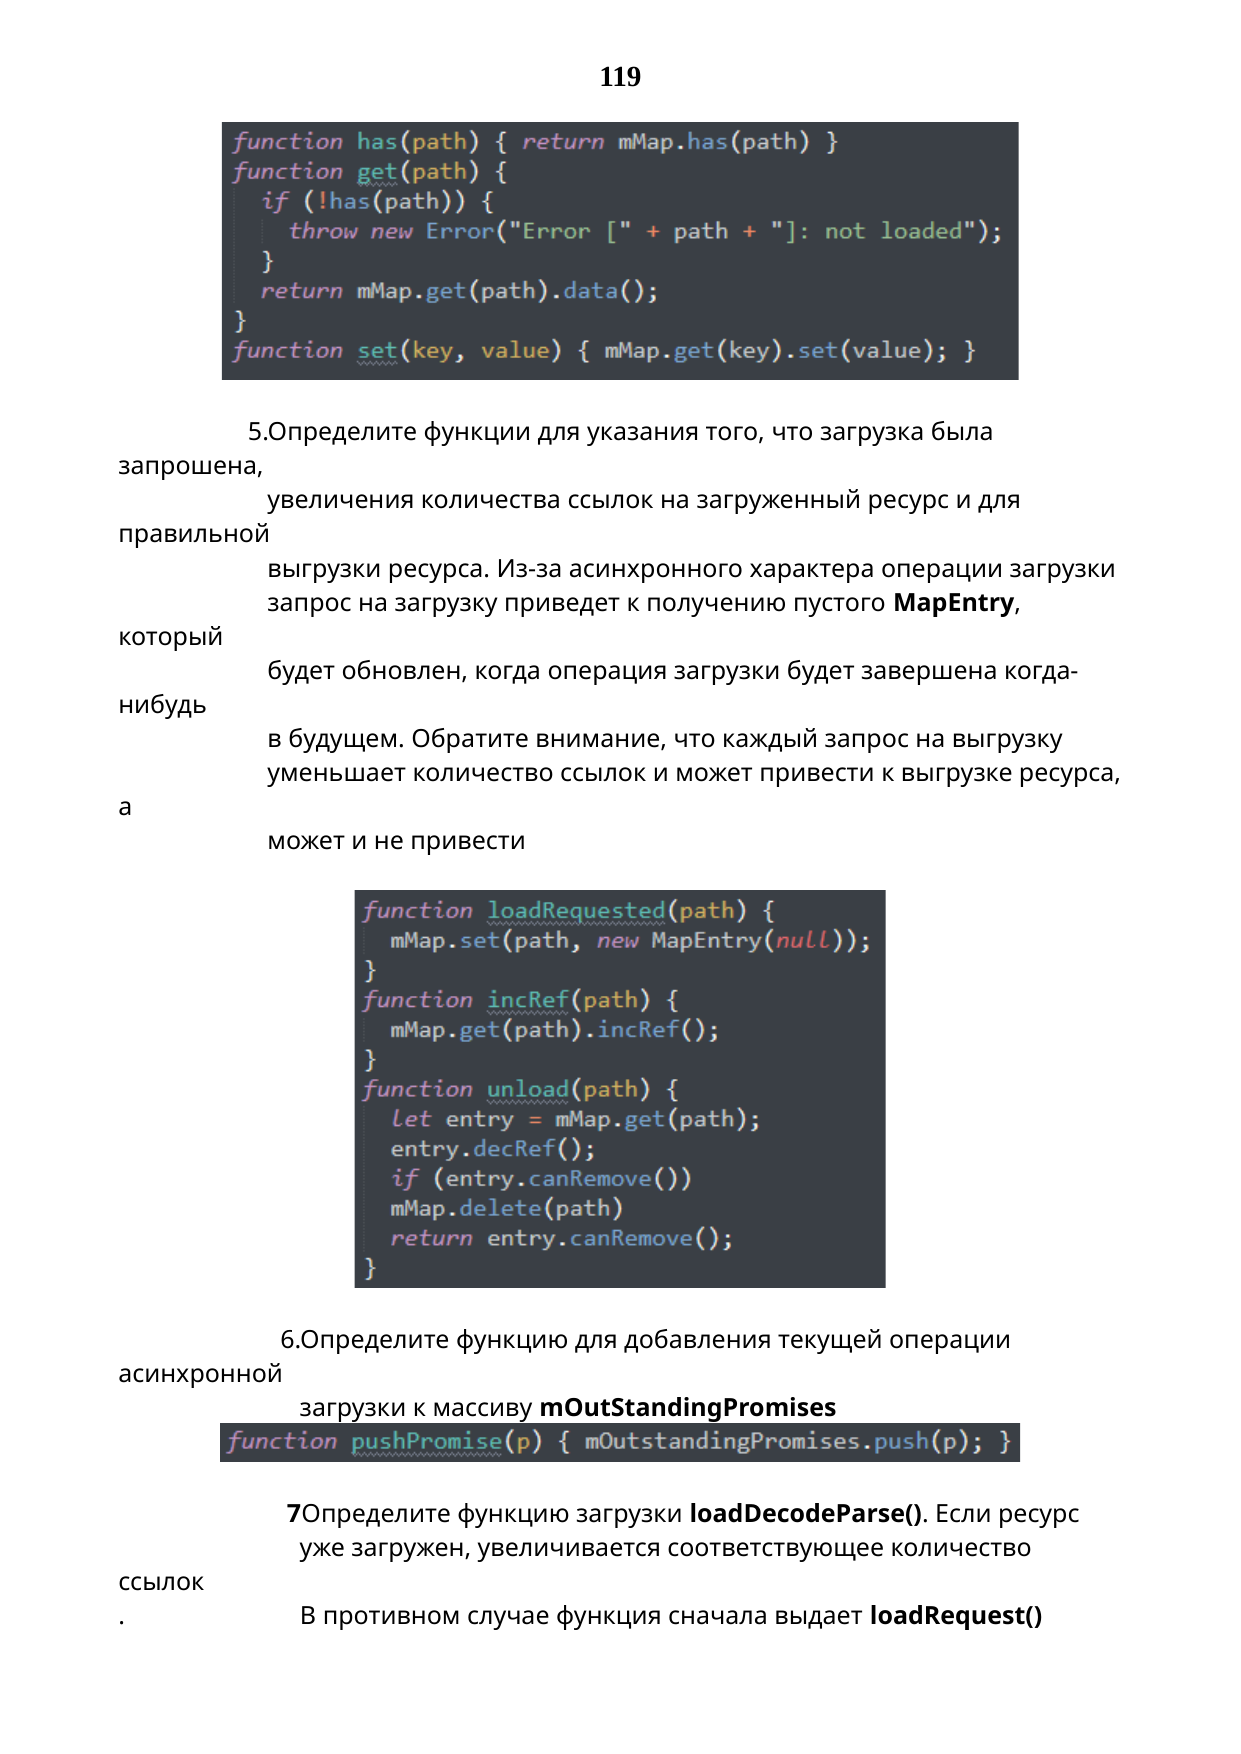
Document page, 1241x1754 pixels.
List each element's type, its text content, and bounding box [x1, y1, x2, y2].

text уменьшает количество ссылок и может привести к выгрузке ресурса, а [118, 754, 1122, 823]
text будет обновлен, когда операция загрузки будет завершена когда-нибудь [118, 652, 1122, 721]
text может и не привести [118, 823, 1122, 857]
text увеличения количества ссылок на загруженный ресурс и для правильной [118, 482, 1122, 550]
picture [220, 1423, 1020, 1462]
text запрос на загрузку приведет к получению пустого MapEntry, который [118, 584, 1122, 652]
text выгрузки ресурса. Из-за асинхронного характера операции загрузки [118, 550, 1122, 584]
picture [354, 890, 886, 1288]
text 7Определите функцию загрузки loadDecodeParse(). Если ресурс [118, 1495, 1122, 1529]
picture [221, 122, 1019, 380]
text загрузки к массиву mOutStandingPromises [118, 1390, 1122, 1424]
text . В противном случае функция сначала выдает loadRequest() [118, 1597, 1122, 1632]
text уже загружен, увеличивается соответствующее количество ссылок [118, 1529, 1122, 1597]
text 6.Определите функцию для добавления текущей операции асинхронной [118, 1322, 1122, 1390]
text в будущем. Обратите внимание, что каждый запрос на выгрузку [118, 721, 1122, 754]
text 5.Определите функции для указания того, что загрузка была запрошена, [118, 414, 1122, 482]
